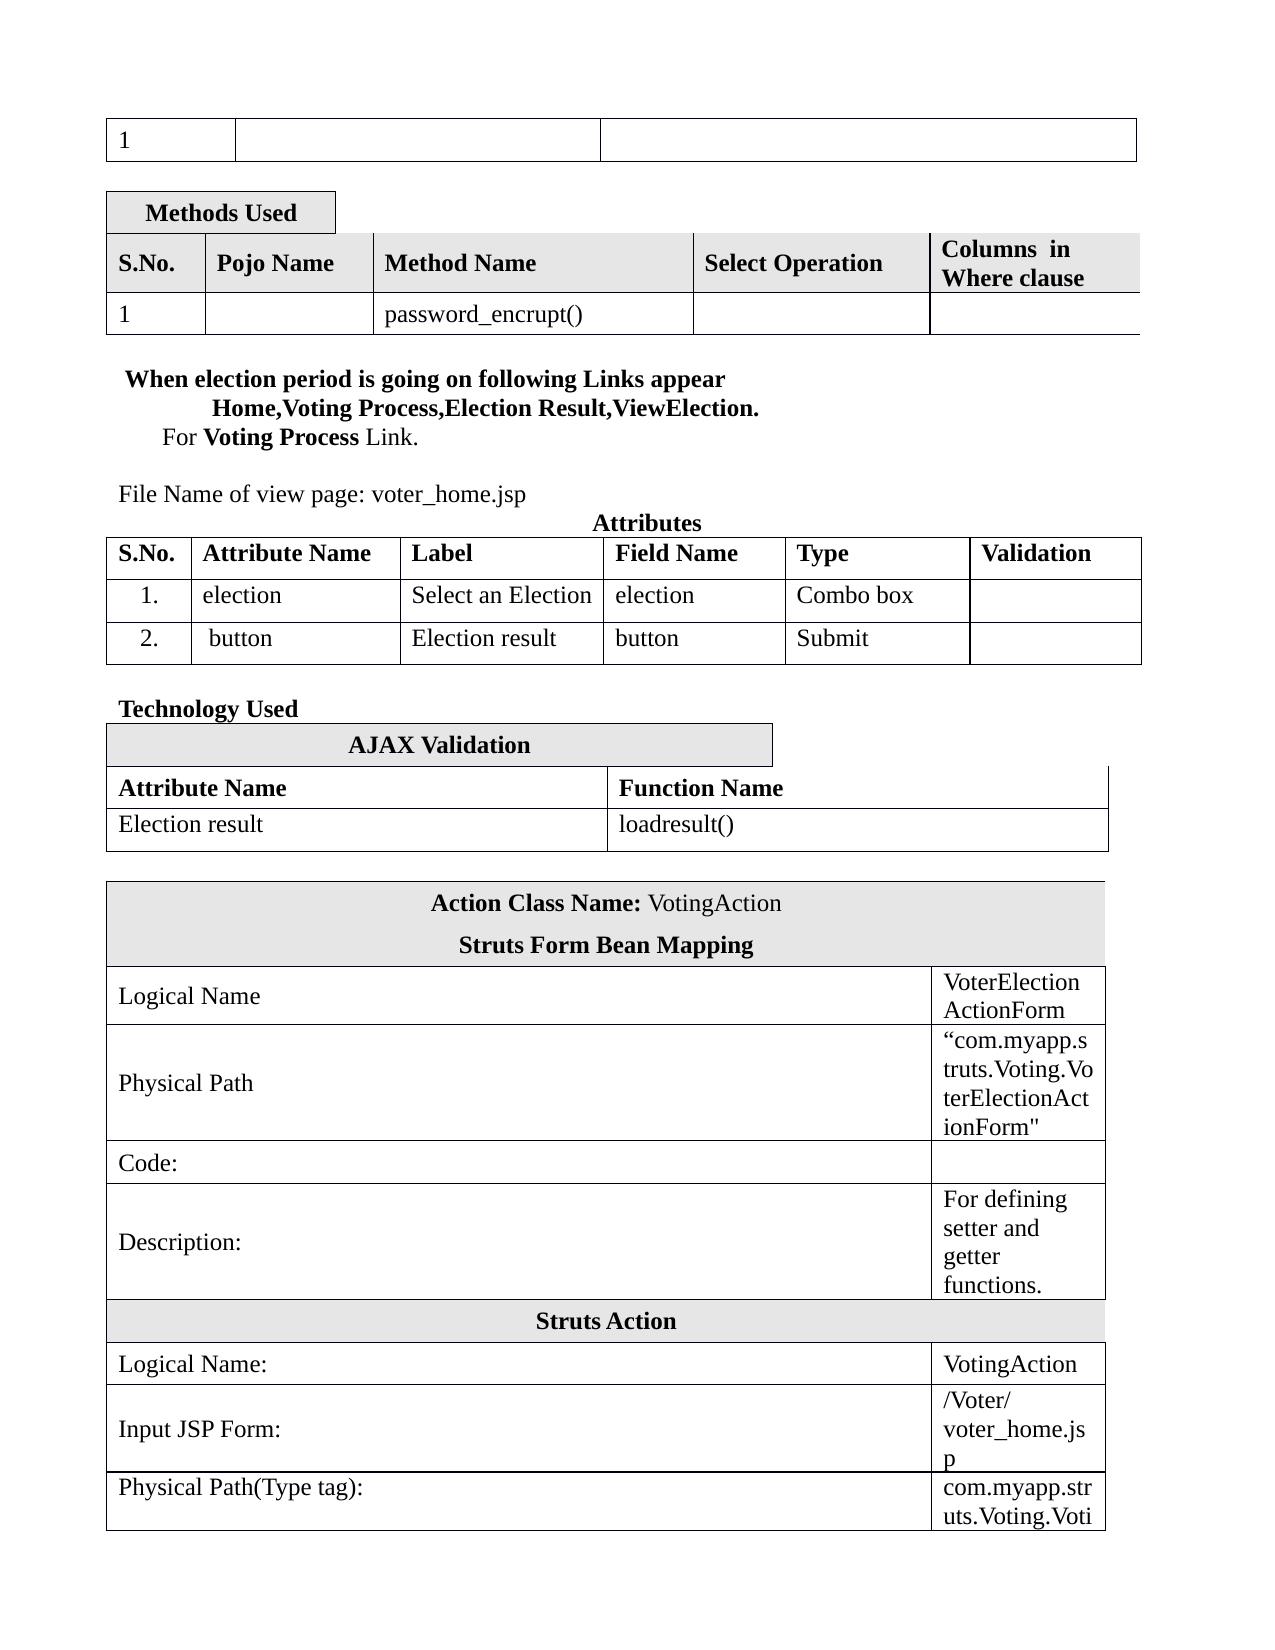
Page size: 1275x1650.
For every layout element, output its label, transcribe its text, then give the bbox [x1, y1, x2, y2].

text File Name of view page: voter_home.jsp [118, 479, 1157, 508]
table_cell 1 [107, 293, 205, 334]
table_cell [971, 580, 1141, 622]
table_cell Select an Election [401, 580, 603, 622]
table_cell 1 [107, 119, 235, 161]
text Home,Voting Process,Election Result,ViewElection. [118, 393, 1157, 422]
table_cell com.myapp.struts.Voting.Voti [932, 1473, 1105, 1530]
table_cell election [604, 580, 785, 622]
table_cell [206, 293, 373, 334]
table_cell VotingAction [932, 1343, 1105, 1384]
table_cell loadresult() [608, 809, 1108, 851]
table_header AJAX Validation [107, 724, 772, 766]
table_cell Select Operation [694, 233, 929, 292]
table_cell Function Name [608, 766, 1108, 808]
table_cell Input JSP Form: [107, 1385, 931, 1471]
table_cell [932, 1141, 1105, 1183]
table_header Type [786, 538, 969, 579]
table_cell 2. [107, 623, 191, 664]
text Technology Used [118, 694, 1157, 723]
table_cell Submit [786, 623, 969, 664]
table_header Methods Used [107, 192, 335, 233]
table_cell password_encrupt() [374, 293, 693, 334]
table_cell Description: [107, 1184, 931, 1299]
table_cell /Voter/voter_home.jsp [932, 1385, 1105, 1471]
table_cell Physical Path [107, 1025, 931, 1140]
table_cell For defining setter and getter functions. [932, 1184, 1105, 1299]
table_cell Logical Name [107, 967, 931, 1024]
table_header S.No. [107, 538, 191, 579]
table_cell [236, 119, 600, 161]
table_header Attribute Name [192, 538, 400, 579]
table_cell Code: [107, 1141, 931, 1183]
table_cell [601, 119, 1136, 161]
table_cell S.No. [107, 234, 205, 292]
table_cell Attribute Name [107, 767, 607, 808]
table_cell Physical Path(Type tag): [107, 1473, 931, 1530]
text For Voting Process Link. [118, 422, 1157, 450]
table_cell “com.myapp.struts.Voting.VoterElectionActionForm" [932, 1025, 1105, 1140]
text Attributes [118, 508, 1157, 537]
table_cell VoterElectionActionForm [932, 967, 1105, 1024]
table_header Field Name [604, 538, 785, 579]
table_cell button [604, 623, 785, 664]
table_cell Method Name [374, 233, 693, 292]
table_cell [971, 623, 1141, 664]
table_cell 1. [107, 580, 191, 622]
table_cell Struts Action [107, 1300, 1105, 1342]
table_header Action Class Name: VotingAction [107, 882, 1105, 923]
table_cell Pojo Name [206, 233, 373, 292]
table_cell election [192, 580, 400, 622]
table_cell Combo box [786, 580, 969, 622]
table_cell Columns in Where clause [931, 233, 1140, 292]
table_cell [694, 293, 929, 334]
table_header Validation [971, 538, 1141, 579]
text When election period is going on following Links appear [118, 364, 1157, 393]
table_cell Struts Form Bean Mapping [107, 923, 1105, 966]
table_cell Logical Name: [107, 1343, 931, 1384]
table_cell Election result [401, 623, 603, 664]
table_header Label [401, 538, 603, 579]
table_cell [931, 293, 1140, 334]
table_cell Election result [107, 809, 607, 851]
table_cell button [192, 623, 400, 664]
